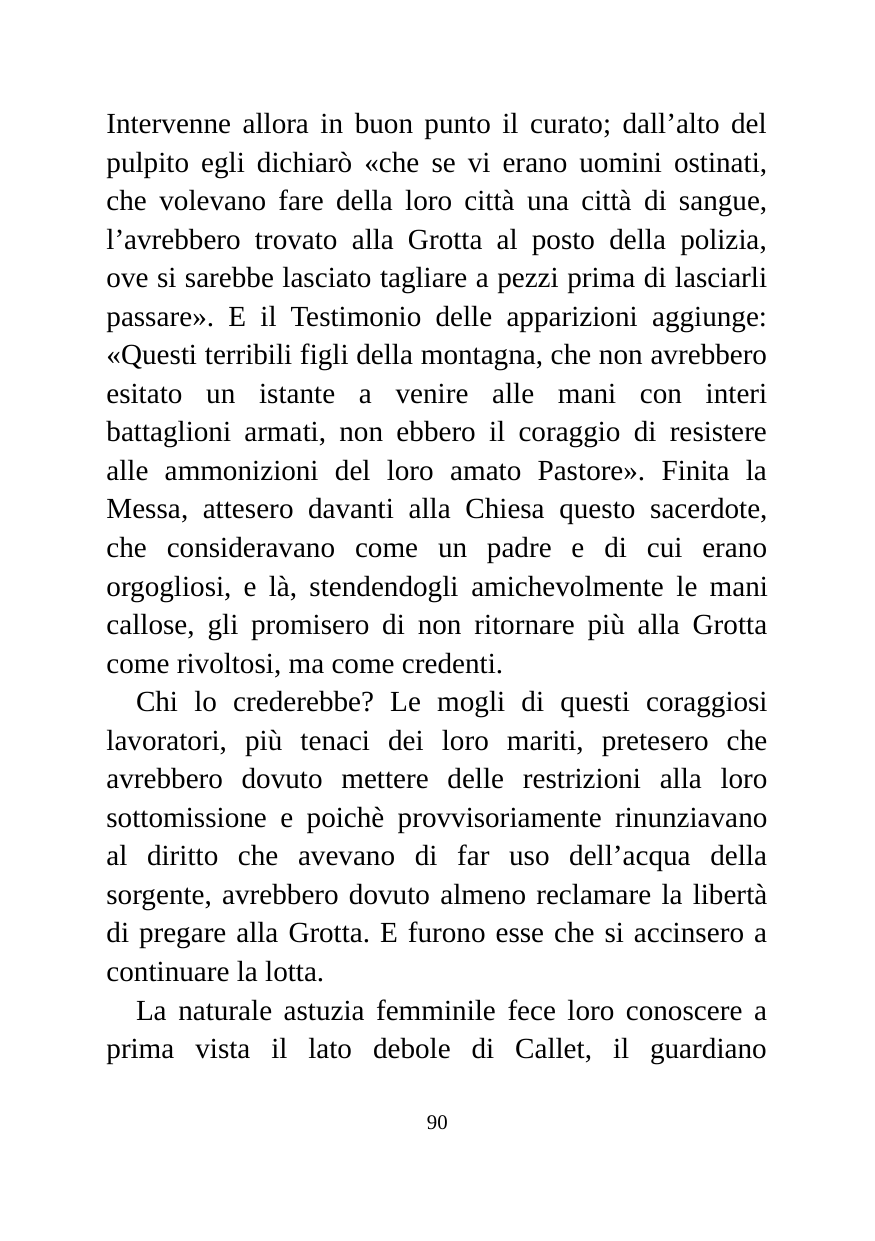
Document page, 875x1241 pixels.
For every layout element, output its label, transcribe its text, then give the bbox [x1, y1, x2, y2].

text La naturale astuzia femminile fece loro conoscere a prima vista il lato debole di Callet, il guardiano [106, 993, 768, 1065]
text Intervenne allora in buon punto il curato; dall’alto del pulpito egli dichiarò «che se vi erano uomini ostinati, che volevano fare della loro città una città di sangue, l’avrebbero trovato alla Grotta al posto della polizia, ove si sarebbe lasciato tagliare a pezzi prima di lasciarli passare». E il Testimonio delle apparizioni aggiunge: «Questi terribili figli della montagna, che non avrebbero esitato un istante a venire alle mani con interi battaglioni armati, non ebbero il coraggio di resistere alle ammonizioni del loro amato Pastore». Finita la Messa, attesero davanti alla Chiesa questo sacerdote, che consideravano come un padre e di cui erano orgogliosi, e là, stendendogli amichevolmente le mani callose, gli promisero di non ritornare più alla Grotta come rivoltosi, ma come credenti. [106, 106, 768, 679]
text Chi lo crederebbe? Le mogli di questi coraggiosi lavoratori, più tenaci dei loro mariti, pretesero che avrebbero dovuto mettere delle restrizioni alla loro sottomissione e poichè provvisoriamente rinunziavano al diritto che avevano di far uso dell’acqua della sorgente, avrebbero dovuto almeno reclamare la libertà di pregare alla Grotta. E furono esse che si accinsero a continuare la lotta. [106, 684, 768, 988]
